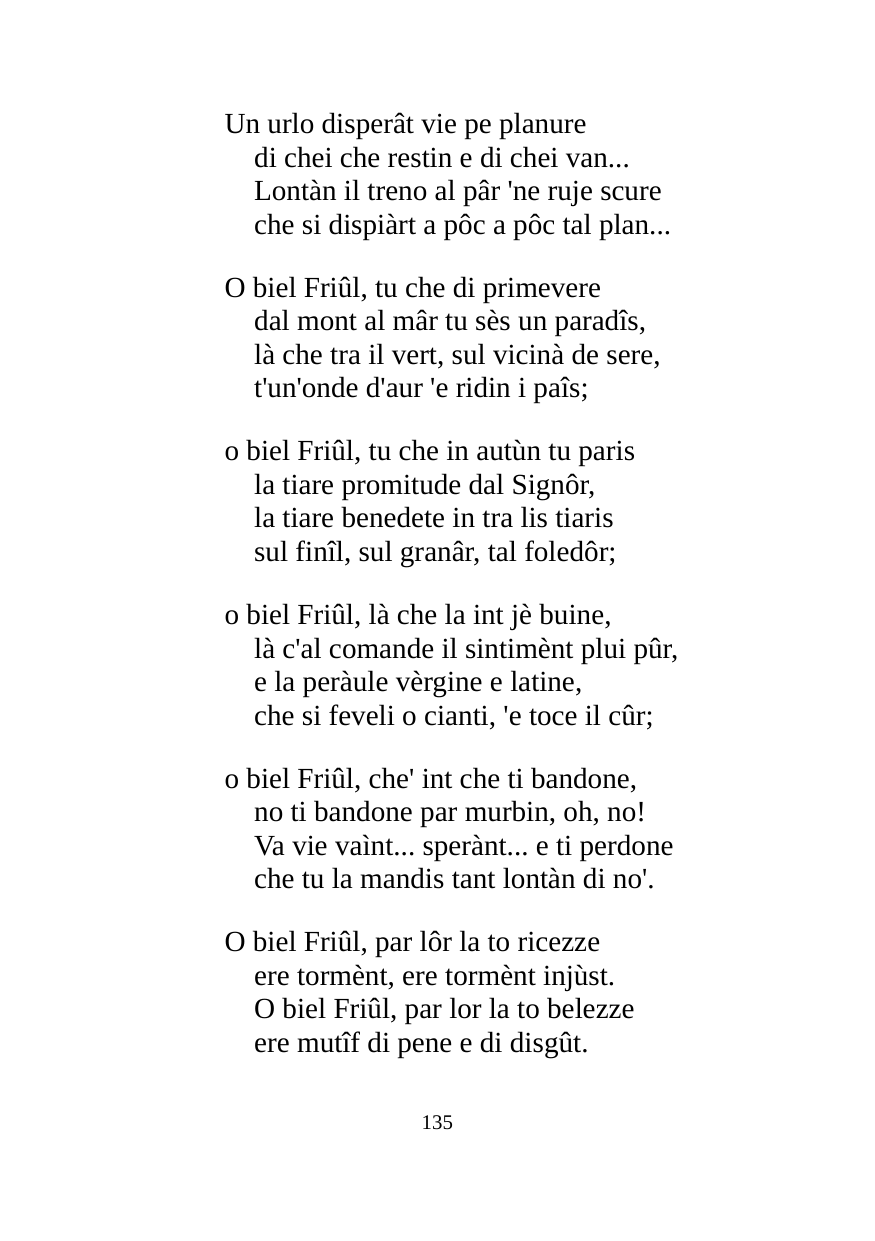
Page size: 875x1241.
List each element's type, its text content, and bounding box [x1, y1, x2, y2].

text o biel Friûl, là che la int jè buine, là c'al comande il sintimènt plui pûr, e la peràule vèrgine e latine, che si feveli o cianti, 'e toce il cûr; [224, 597, 768, 731]
text o biel Friûl, tu che in autùn tu paris la tiare promitude dal Signôr, la tiare benedete in tra lis tiaris sul finîl, sul granâr, tal foledôr; [224, 433, 768, 568]
text Un urlo disperât vie pe planure di chei che restin e di chei van... Lontàn il treno al pâr 'ne ruje scure che si dispiàrt a pôc a pôc tal plan... [224, 106, 768, 240]
text O biel Friûl, tu che di primevere dal mont al mâr tu sès un paradîs, là che tra il vert, sul vicinà de sere, t'un'onde d'aur 'e ridin i paîs; [224, 270, 768, 404]
text o biel Friûl, che' int che ti bandone, no ti bandone par murbin, oh, no! Va vie vaìnt... sperànt... e ti perdone che tu la mandis tant lontàn di no'. [224, 761, 768, 895]
text O biel Friûl, par lôr la to ricezze ere tormènt, ere tormènt injùst. O biel Friûl, par lor la to belezze ere mutîf di pene e di disgût. [224, 924, 768, 1059]
